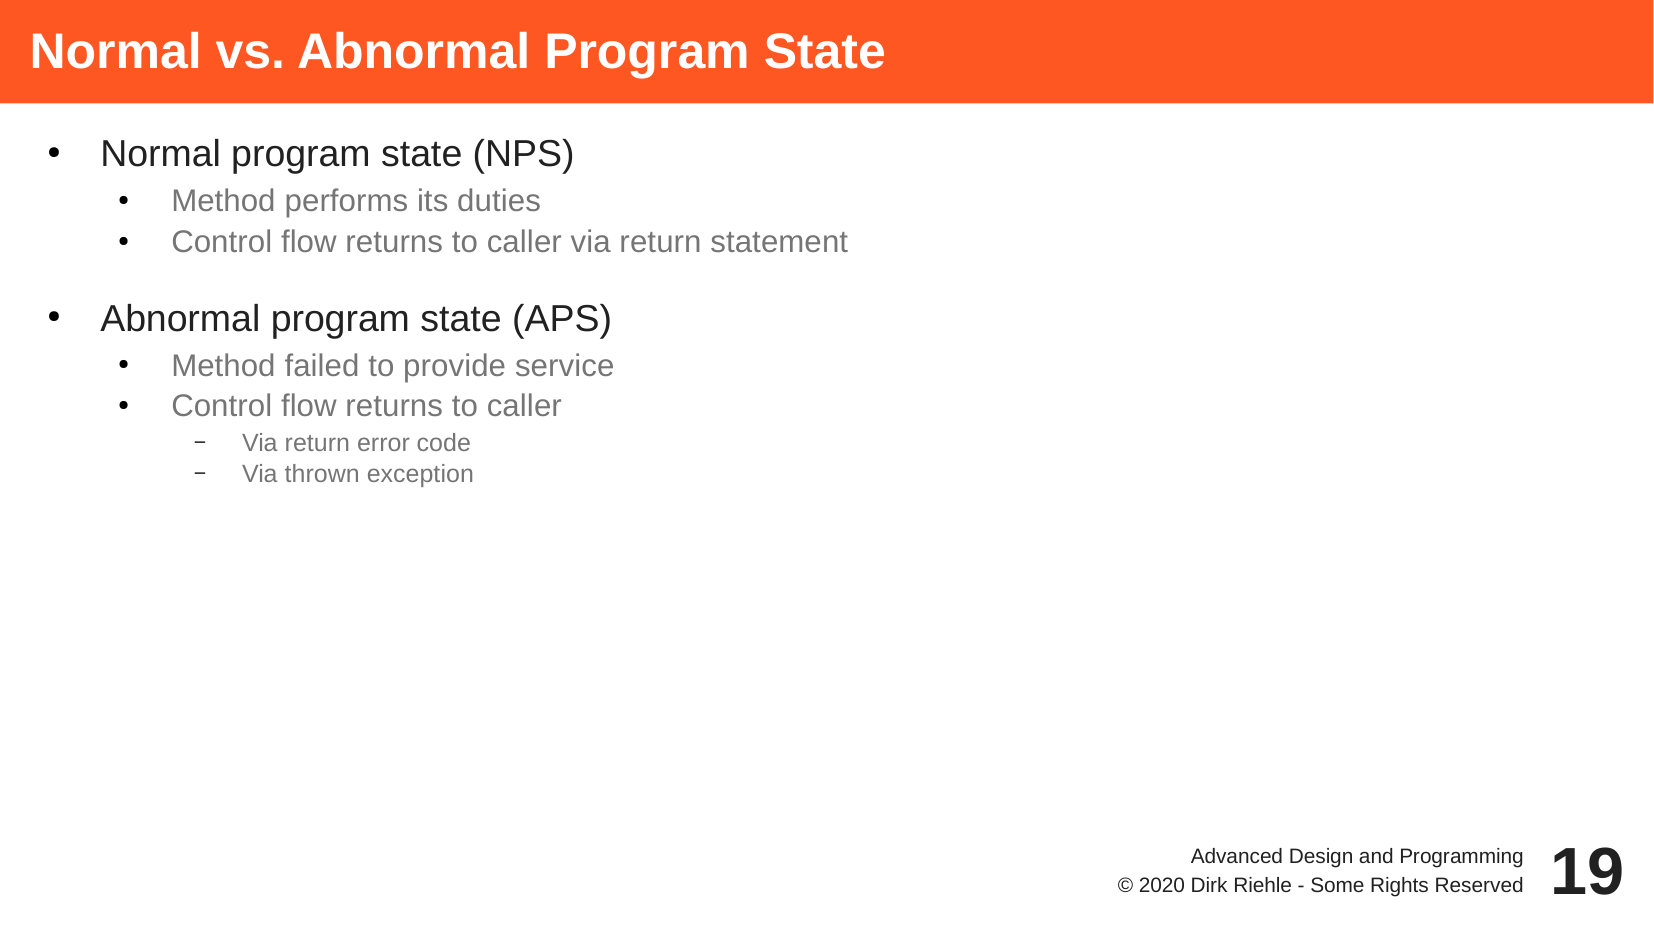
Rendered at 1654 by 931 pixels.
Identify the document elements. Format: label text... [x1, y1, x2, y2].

list Normal program state (NPS) Method performs its duties Control flow returns to caller via return statement Abnormal program state (APS) Method failed to provide service Control flow returns to caller Via return error code Via thrown exception [29, 132, 1625, 813]
title Normal vs. Abnormal Program State [0, 0, 1654, 104]
